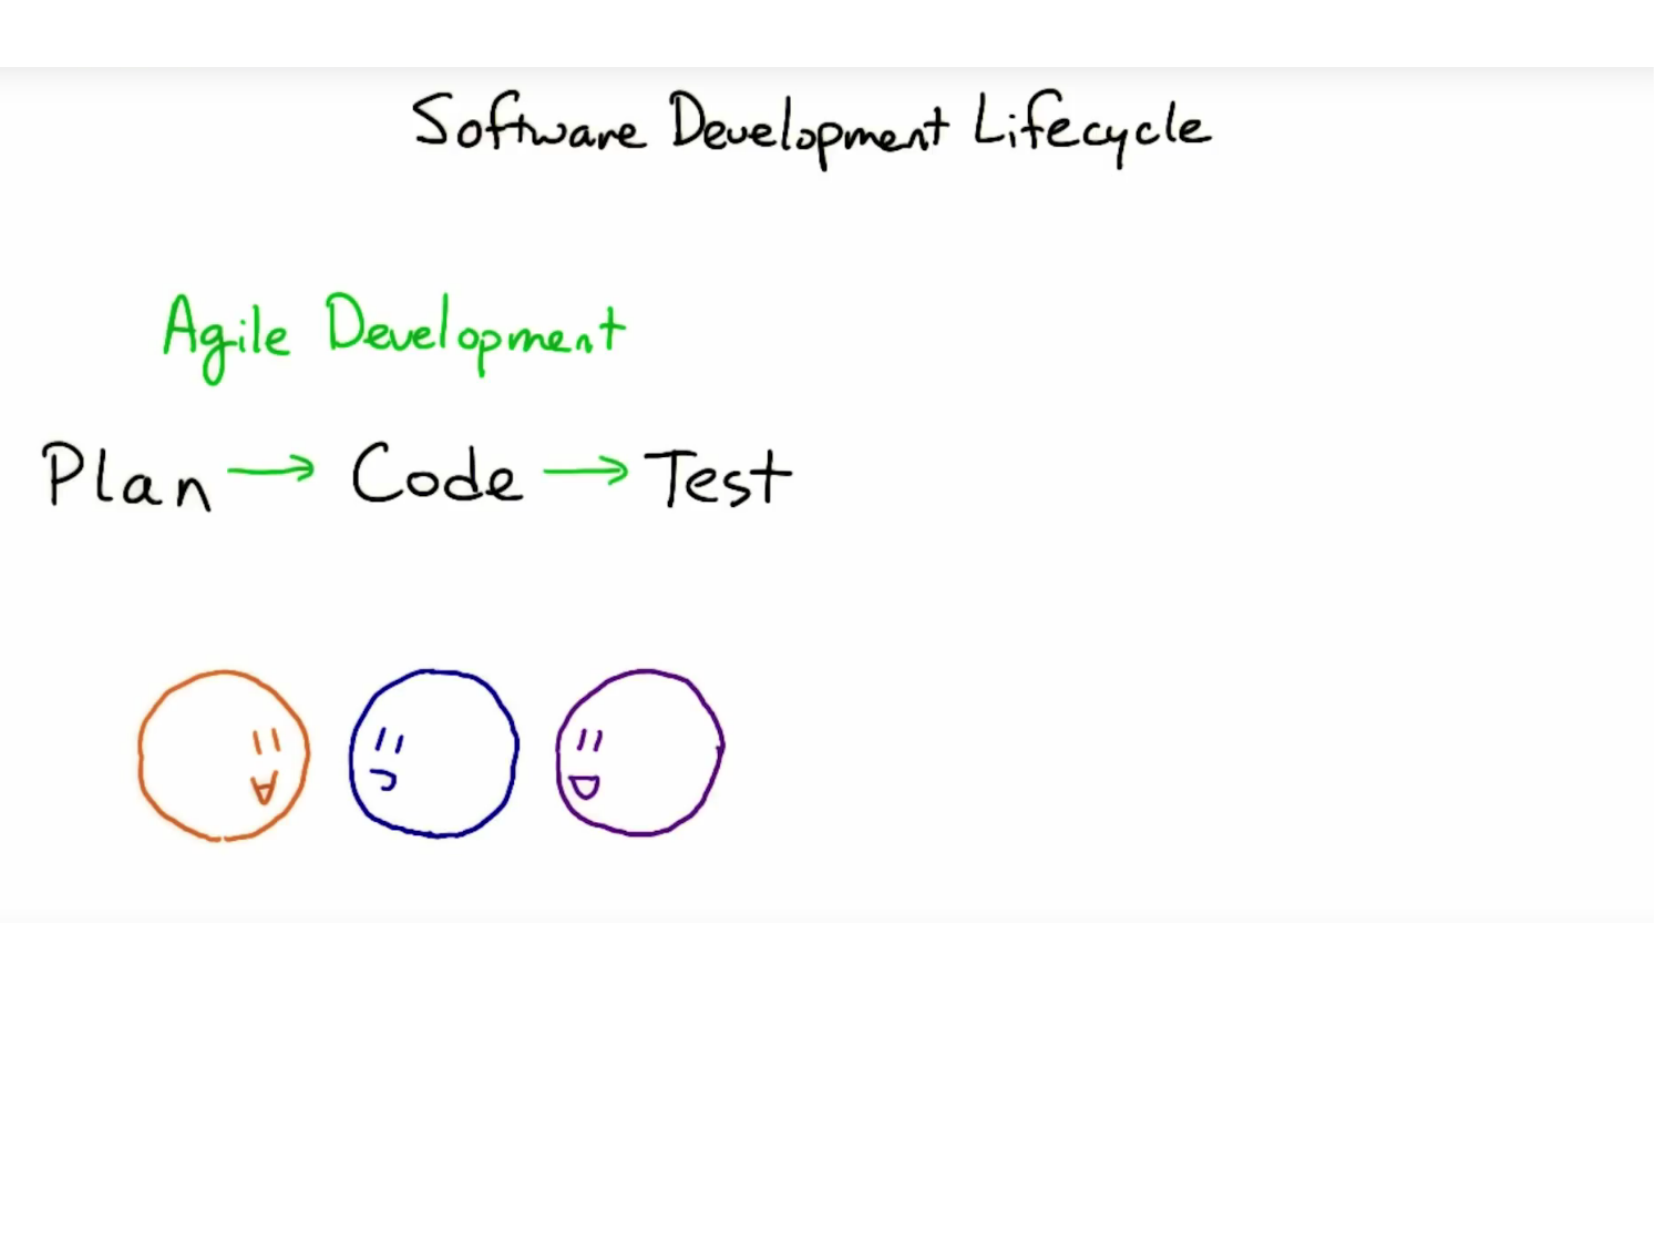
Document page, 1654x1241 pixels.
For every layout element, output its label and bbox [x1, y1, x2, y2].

picture [0, 67, 1654, 923]
